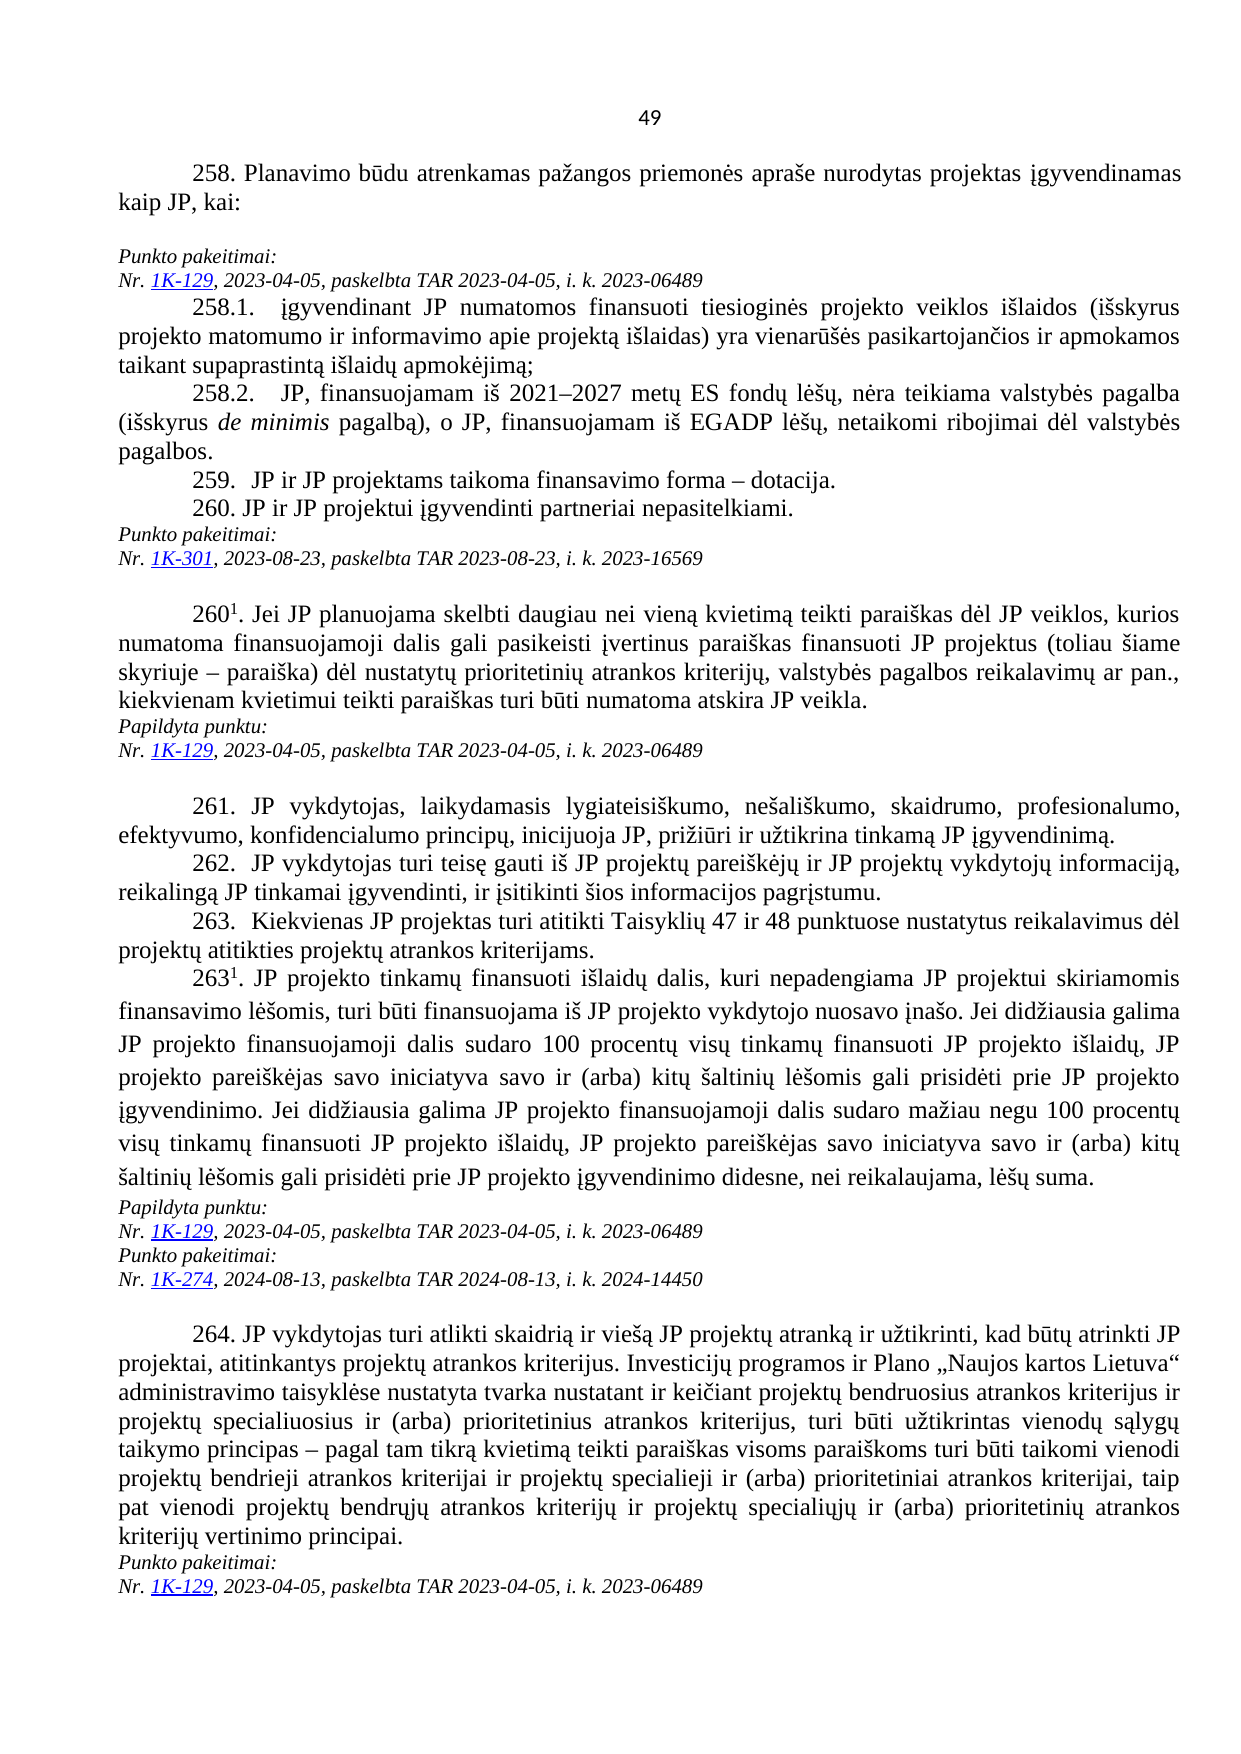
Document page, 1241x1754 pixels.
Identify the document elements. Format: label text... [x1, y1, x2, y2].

text 258.2. JP, finansuojamam iš 2021–2027 metų ES fondų lėšų, nėra teikiama valstybės pagalba (išskyrus de minimis pagalbą), o JP, finansuojamam iš EGADP lėšų, netaikomi ribojimai dėl valstybės pagalbos. [118, 378, 1181, 465]
text Nr. 1K-129, 2023-04-05, paskelbta TAR 2023-04-05, i. k. 2023-06489 [118, 268, 1181, 292]
text Nr. 1K-274, 2024-08-13, paskelbta TAR 2024-08-13, i. k. 2024-14450 [118, 1267, 1181, 1291]
text Punkto pakeitimai: [118, 1243, 1181, 1267]
text Punkto pakeitimai: [118, 244, 1181, 268]
text Papildyta punktu: [118, 714, 1181, 738]
text 258.1. įgyvendinant JP numatomos finansuoti tiesioginės projekto veiklos išlaidos (išskyrus projekto matomumo ir informavimo apie projektą išlaidas) yra vienarūšės pasikartojančios ir apmokamos taikant supaprastintą išlaidų apmokėjimą; [118, 292, 1181, 378]
text Nr. 1K-129, 2023-04-05, paskelbta TAR 2023-04-05, i. k. 2023-06489 [118, 1219, 1181, 1243]
text Punkto pakeitimai: [118, 1549, 1181, 1574]
text 264. JP vykdytojas turi atlikti skaidrią ir viešą JP projektų atranką ir užtikrinti, kad būtų atrinkti JP projektai, atitinkantys projektų atrankos kriterijus. Investicijų programos ir Plano „Naujos kartos Lietuva“ administravimo taisyklėse nustatyta tvarka nustatant ir keičiant projektų bendruosius atrankos kriterijus ir projektų specialiuosius ir (arba) prioritetinius atrankos kriterijus, turi būti užtikrintas vienodų sąlygų taikymo principas – pagal tam tikrą kvietimą teikti paraiškas visoms paraiškoms turi būti taikomi vienodi projektų bendrieji atrankos kriterijai ir projektų specialieji ir (arba) prioritetiniai atrankos kriterijai, taip pat vienodi projektų bendrųjų atrankos kriterijų ir projektų specialiųjų ir (arba) prioritetinių atrankos kriterijų vertinimo principai. [118, 1319, 1181, 1549]
text 263. Kiekvienas JP projektas turi atitikti Taisyklių 47 ir 48 punktuose nustatytus reikalavimus dėl projektų atitikties projektų atrankos kriterijams. [118, 906, 1181, 963]
text 259. JP ir JP projektams taikoma finansavimo forma – dotacija. [118, 465, 1181, 493]
text 261. JP vykdytojas, laikydamasis lygiateisiškumo, nešališkumo, skaidrumo, profesionalumo, efektyvumo, konfidencialumo principų, inicijuoja JP, prižiūri ir užtikrina tinkamą JP įgyvendinimą. [118, 791, 1181, 848]
text 260. JP ir JP projektui įgyvendinti partneriai nepasitelkiami. [118, 493, 1181, 522]
text 258. Planavimo būdu atrenkamas pažangos priemonės apraše nurodytas projektas įgyvendinamas kaip JP, kai: [118, 158, 1181, 215]
text Punkto pakeitimai: [118, 522, 1181, 546]
text 2631. JP projekto tinkamų finansuoti išlaidų dalis, kuri nepadengiama JP projektui skiriamomis finansavimo lėšomis, turi būti finansuojama iš JP projekto vykdytojo nuosavo įnašo. Jei didžiausia galima JP projekto finansuojamoji dalis sudaro 100 procentų visų tinkamų finansuoti JP projekto išlaidų, JP projekto pareiškėjas savo iniciatyva savo ir (arba) kitų šaltinių lėšomis gali prisidėti prie JP projekto įgyvendinimo. Jei didžiausia galima JP projekto finansuojamoji dalis sudaro mažiau negu 100 procentų visų tinkamų finansuoti JP projekto išlaidų, JP projekto pareiškėjas savo iniciatyva savo ir (arba) kitų šaltinių lėšomis gali prisidėti prie JP projekto įgyvendinimo didesne, nei reikalaujama, lėšų suma. [118, 963, 1181, 1190]
text Nr. 1K-129, 2023-04-05, paskelbta TAR 2023-04-05, i. k. 2023-06489 [118, 1574, 1181, 1598]
text 2601. Jei JP planuojama skelbti daugiau nei vieną kvietimą teikti paraiškas dėl JP veiklos, kurios numatoma finansuojamoji dalis gali pasikeisti įvertinus paraiškas finansuoti JP projektus (toliau šiame skyriuje – paraiška) dėl nustatytų prioritetinių atrankos kriterijų, valstybės pagalbos reikalavimų ar pan., kiekvienam kvietimui teikti paraiškas turi būti numatoma atskira JP veikla. [118, 599, 1181, 714]
text Papildyta punktu: [118, 1194, 1181, 1219]
text 262. JP vykdytojas turi teisę gauti iš JP projektų pareiškėjų ir JP projektų vykdytojų informaciją, reikalingą JP tinkamai įgyvendinti, ir įsitikinti šios informacijos pagrįstumu. [118, 848, 1181, 906]
text Nr. 1K-301, 2023-08-23, paskelbta TAR 2023-08-23, i. k. 2023-16569 [118, 546, 1181, 570]
text Nr. 1K-129, 2023-04-05, paskelbta TAR 2023-04-05, i. k. 2023-06489 [118, 738, 1181, 762]
